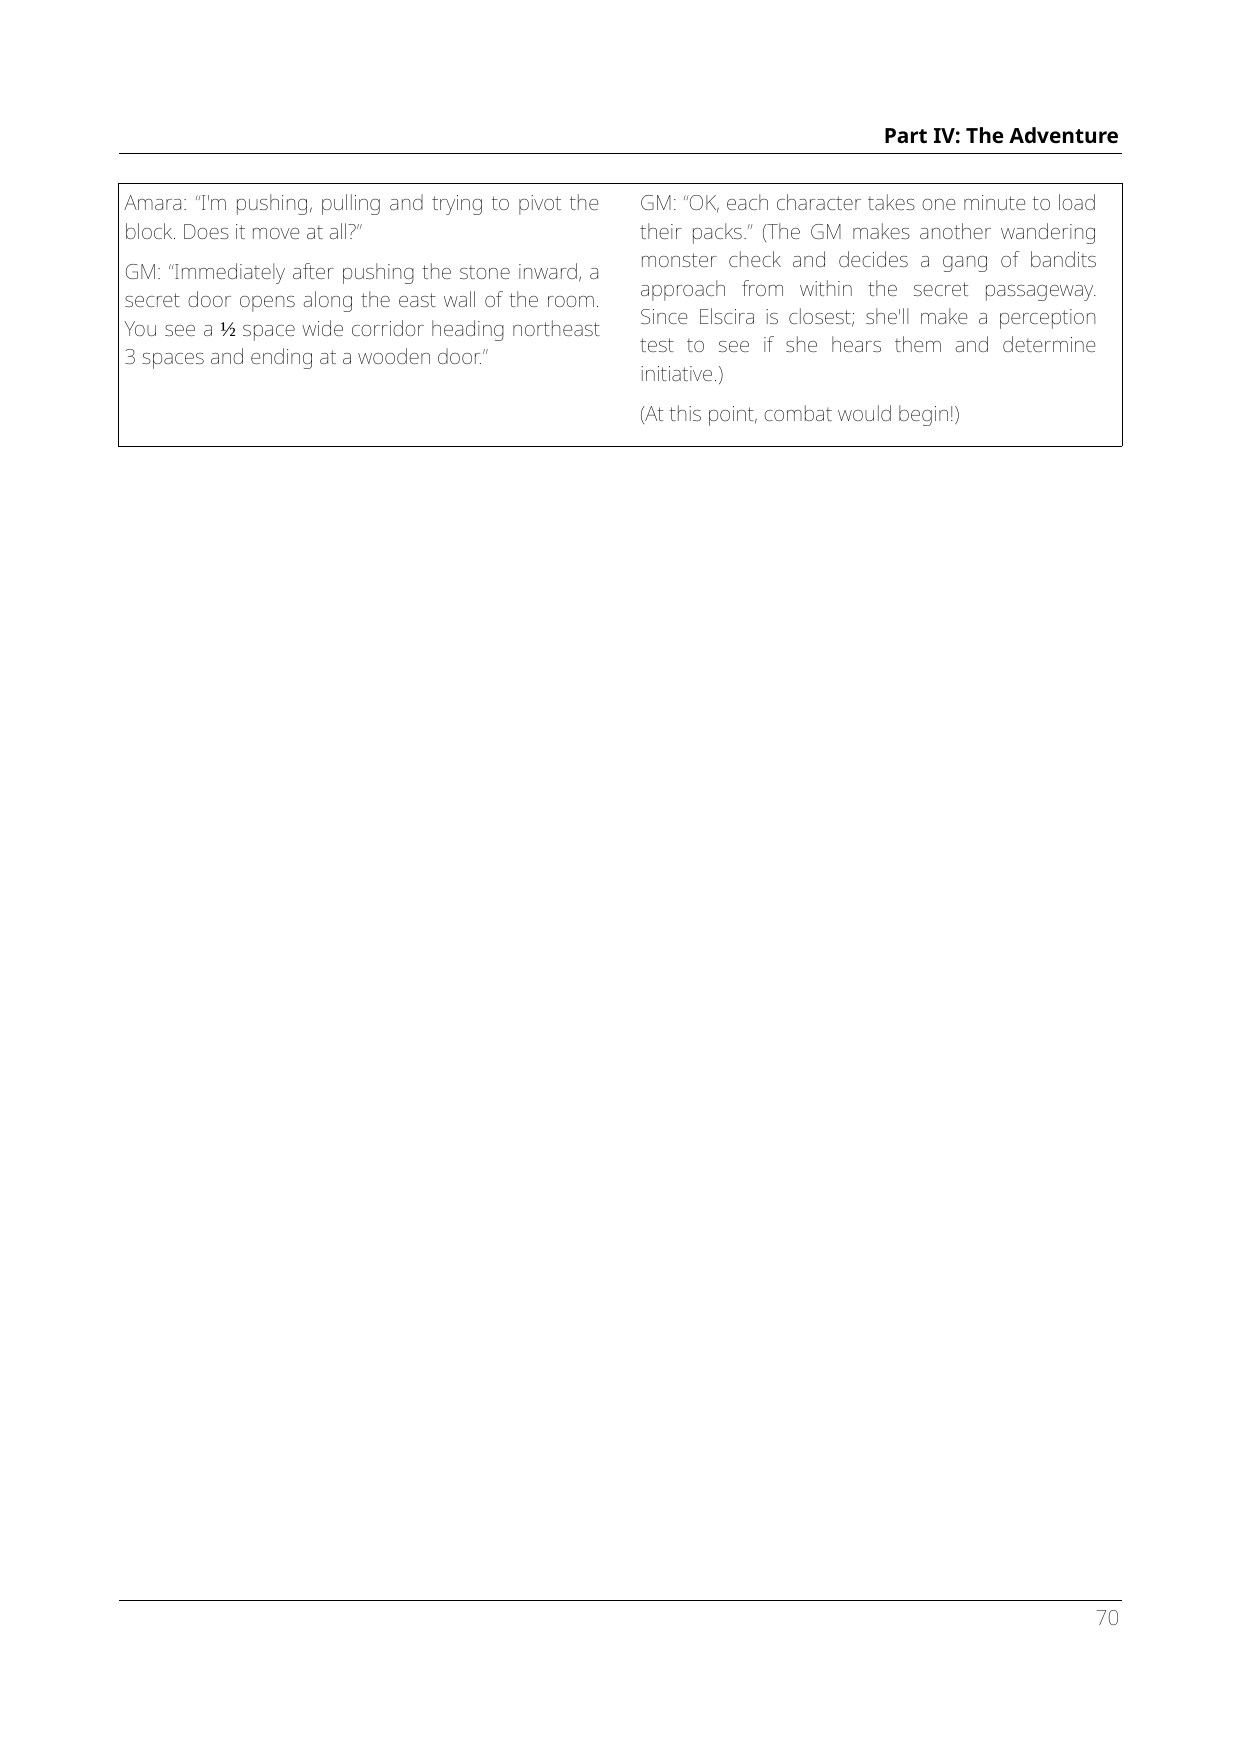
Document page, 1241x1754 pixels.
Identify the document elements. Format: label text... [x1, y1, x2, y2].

table_cell Amara: “I'm pushing, pulling and trying to pivot the block. Does it move at all?” GM: “Immediately after pushing the stone inward, a secret door opens along the east wall of the room. You see a ½ space wide corridor heading northeast 3 spaces and ending at a wooden door.” [119, 184, 606, 446]
table_cell [606, 184, 634, 446]
table_cell GM: “OK, each character takes one minute to load their packs.” (The GM makes another wandering monster check and decides a gang of bandits approach from within the secret passageway. Since Elscira is closest; she'll make a perception test to see if she hears them and determine initiative.) (At this point, combat would begin!) [634, 184, 1103, 446]
table_cell [1103, 184, 1122, 446]
